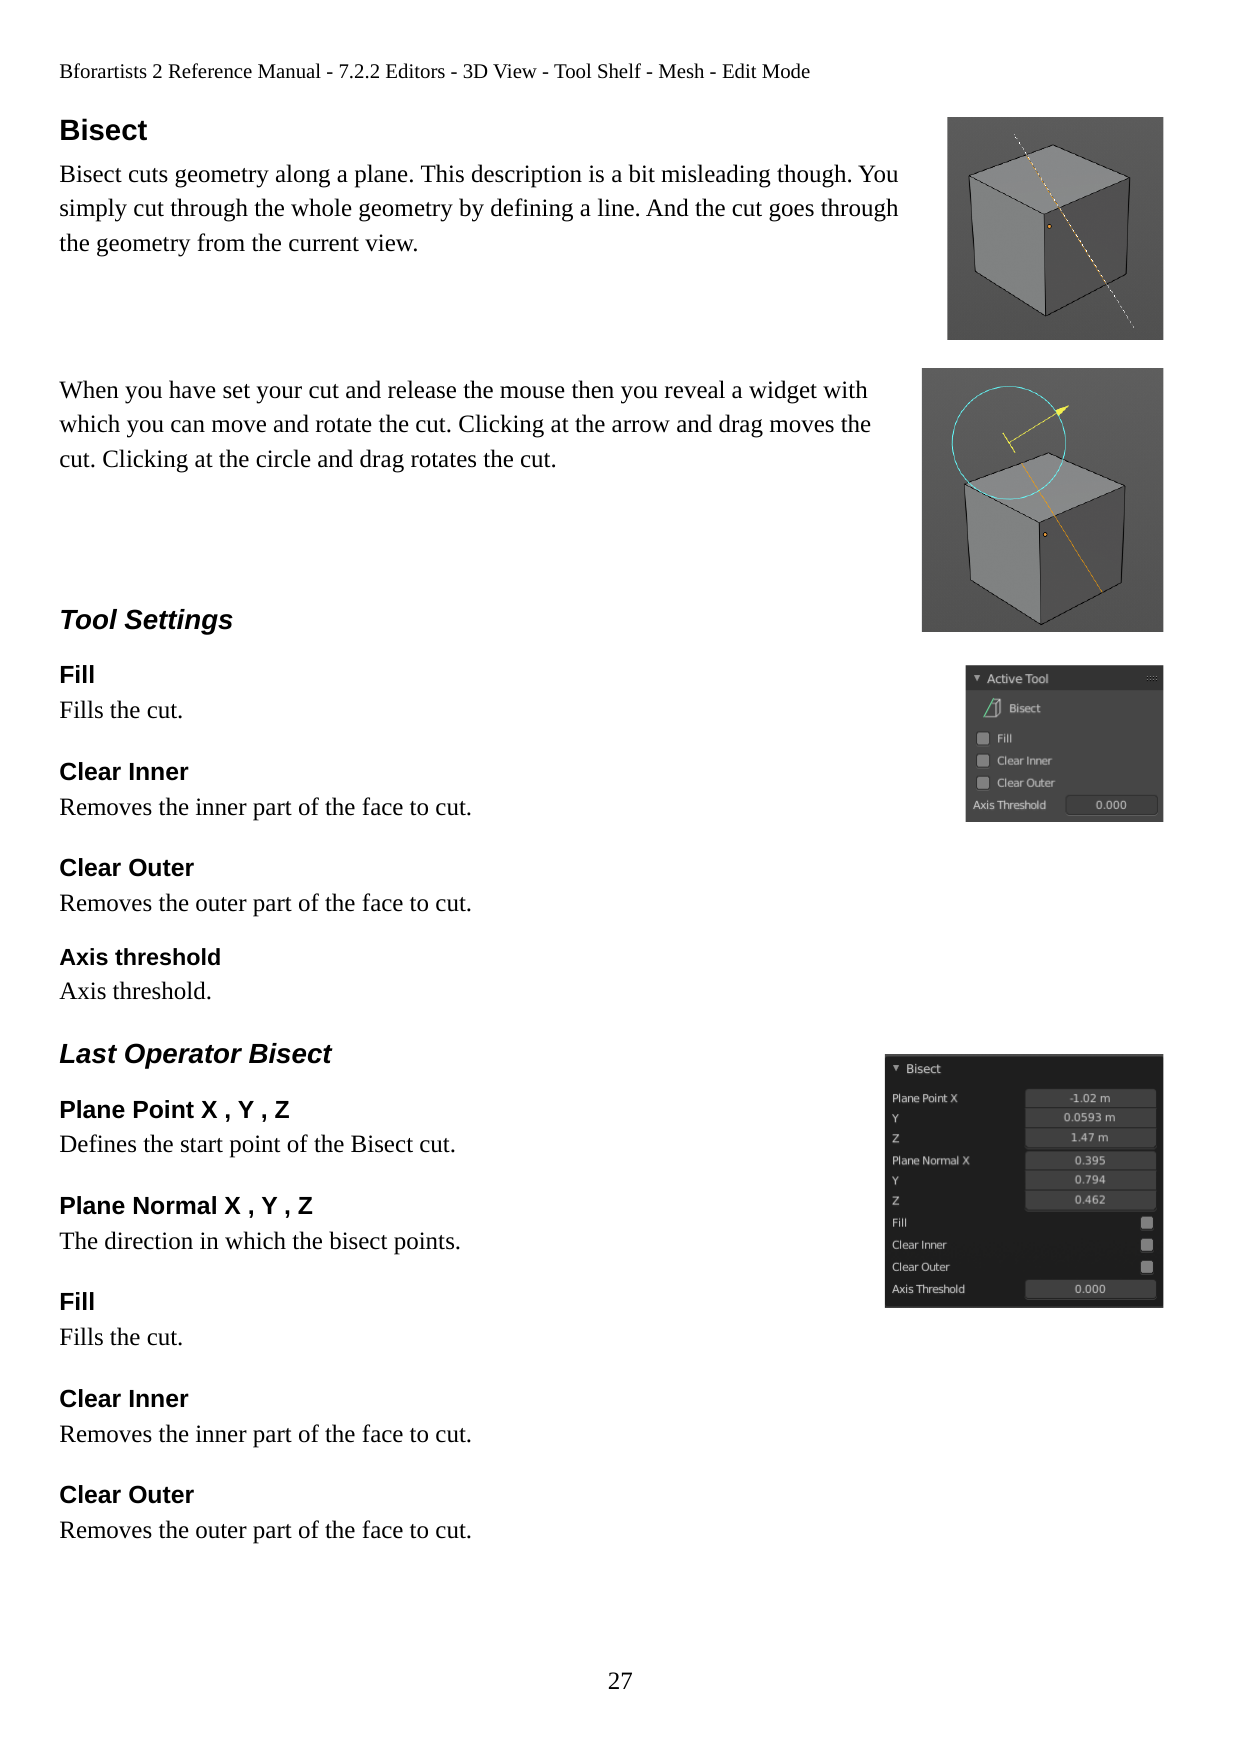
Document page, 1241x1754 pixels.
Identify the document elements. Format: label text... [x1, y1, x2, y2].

subtitle [1164, 757, 1181, 785]
text Removes the outer part of the face to cut. [59, 888, 1181, 917]
picture [921, 368, 1164, 632]
subtitle Tool Settings [59, 604, 1181, 636]
subtitle Plane Point X , Y , Z [59, 1095, 884, 1123]
text When you have set your cut and release the mouse then you reveal a widget with which you can move and rotate the cut. Clicking at the arrow and drag moves the cut. Clicking at the circle and drag rotates the cut. [59, 375, 921, 473]
picture [947, 117, 1164, 340]
text Defines the start point of the Bisect cut. [59, 1129, 884, 1158]
subtitle Clear Inner [59, 1384, 1181, 1412]
text Removes the inner part of the face to cut. [59, 792, 965, 820]
subtitle Clear Inner [59, 757, 965, 785]
text Fills the cut. [59, 1322, 1181, 1351]
picture [884, 1054, 1164, 1308]
subtitle Last Operator Bisect [59, 1038, 1181, 1070]
subtitle Axis threshold [59, 943, 1181, 970]
text Bisect cuts geometry along a plane. This description is a bit misleading though. You simply cut through the whole geometry by defining a line. And the cut goes through the geometry from the current view. [59, 159, 947, 257]
subtitle Fill [59, 661, 1181, 689]
subtitle Clear Outer [59, 853, 1181, 882]
text Fills the cut. [59, 695, 965, 724]
text Axis threshold. [59, 976, 1181, 1005]
text [1164, 695, 1181, 724]
picture [965, 665, 1164, 822]
subtitle Bisect [59, 113, 1181, 146]
subtitle [1164, 1191, 1181, 1220]
subtitle Fill [59, 1287, 1181, 1316]
subtitle [1164, 1095, 1181, 1123]
text Removes the outer part of the face to cut. [59, 1515, 1181, 1544]
subtitle Plane Normal X , Y , Z [59, 1191, 884, 1220]
text Removes the inner part of the face to cut. [59, 1419, 1181, 1447]
subtitle Clear Outer [59, 1480, 1181, 1509]
text The direction in which the bisect points. [59, 1226, 884, 1255]
